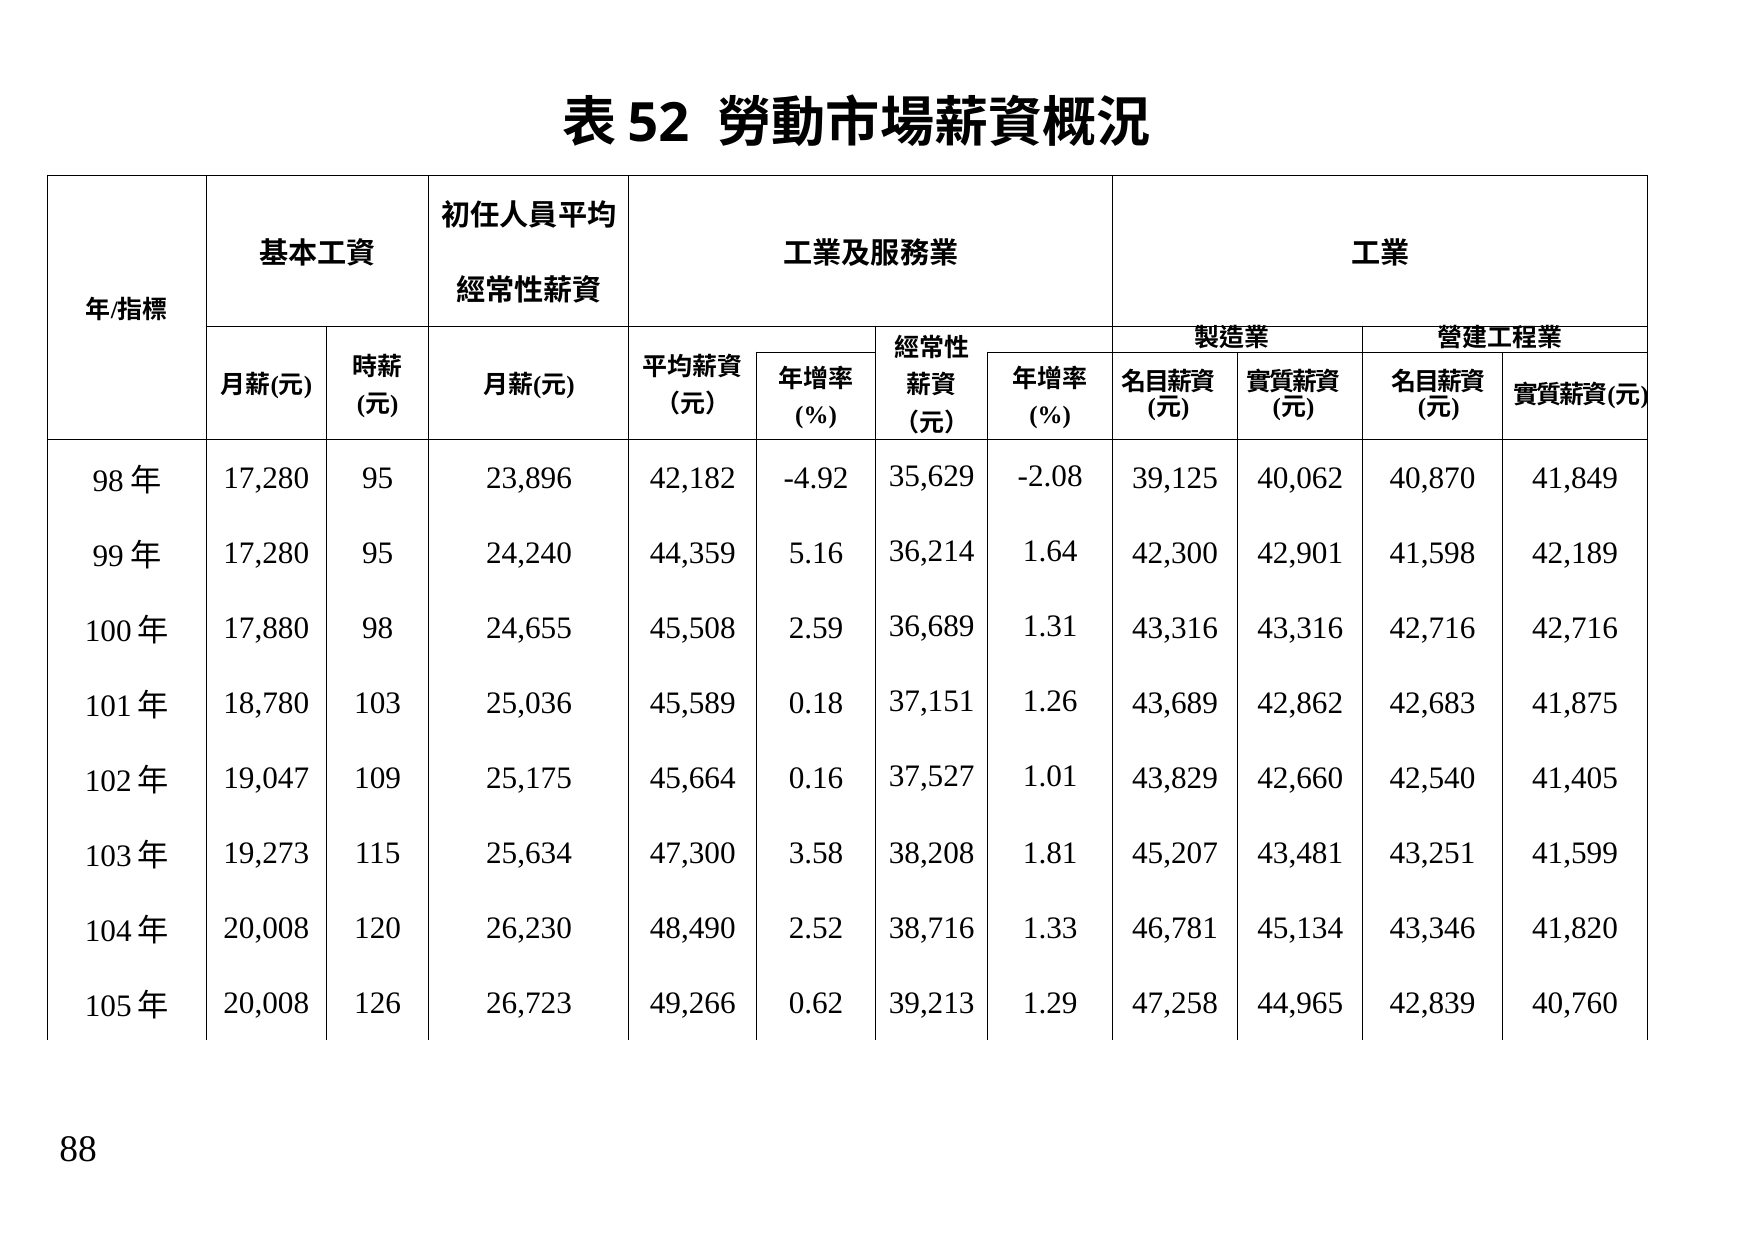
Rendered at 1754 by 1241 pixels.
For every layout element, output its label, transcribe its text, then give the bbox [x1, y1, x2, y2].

table_cell 41,405 [1503, 740, 1647, 815]
table_cell 42,683 [1363, 665, 1502, 740]
table_cell 25,175 [429, 740, 628, 815]
table_cell -4.92 [757, 440, 875, 515]
table_cell 實質薪資(元) [1238, 353, 1362, 439]
table_cell 45,134 [1238, 890, 1362, 965]
table_cell 24,240 [429, 515, 628, 590]
table_cell 經常性薪資（元） [876, 327, 988, 439]
table_cell 製造業 [1113, 327, 1362, 352]
table_cell 41,598 [1363, 515, 1502, 590]
table_cell 實質薪資(元) [1503, 353, 1647, 439]
table_header 工業 [1113, 176, 1647, 326]
table_cell 41,599 [1503, 815, 1647, 890]
table_cell 36,214 [876, 515, 987, 590]
table_cell 25,036 [429, 665, 628, 740]
table_cell 45,508 [629, 590, 756, 665]
table_cell 120 [327, 890, 428, 965]
table_cell 名目薪資(元) [1113, 353, 1237, 439]
table_cell 41,849 [1503, 440, 1647, 515]
table_cell 42,716 [1363, 590, 1502, 665]
table_cell 17,280 [207, 440, 326, 515]
table_cell [988, 327, 1112, 352]
table_cell 月薪(元) [429, 327, 628, 439]
table_cell 0.16 [757, 740, 875, 815]
table_cell 95 [327, 440, 428, 515]
table_cell 1.01 [988, 740, 1112, 815]
table_cell 42,862 [1238, 665, 1362, 740]
table_cell 20,008 [207, 965, 326, 1040]
table_cell 37,151 [876, 665, 987, 740]
table_cell 1.33 [988, 890, 1112, 965]
table_cell 1.31 [988, 590, 1112, 665]
table_cell 名目薪資(元) [1363, 353, 1502, 439]
table_cell 2.52 [757, 890, 875, 965]
table_cell 105年 [48, 965, 206, 1040]
table_cell 49,266 [629, 965, 756, 1040]
table_cell 40,062 [1238, 440, 1362, 515]
table_cell 42,182 [629, 440, 756, 515]
table_cell 45,207 [1113, 815, 1237, 890]
table_cell [756, 327, 875, 352]
table_header 初任人員平均經常性薪資 [429, 176, 628, 326]
table_cell 17,280 [207, 515, 326, 590]
table_cell 43,829 [1113, 740, 1237, 815]
table_cell 20,008 [207, 890, 326, 965]
table_cell 99年 [48, 515, 206, 590]
table_cell 100年 [48, 590, 206, 665]
table_cell 時薪(元) [327, 327, 428, 439]
subtitle 表52 勞動市場薪資概況 [59, 62, 1653, 174]
table_cell 43,689 [1113, 665, 1237, 740]
table_cell 19,273 [207, 815, 326, 890]
table_cell 3.58 [757, 815, 875, 890]
table_cell 42,660 [1238, 740, 1362, 815]
table_cell 19,047 [207, 740, 326, 815]
table_cell 38,208 [876, 815, 987, 890]
table_cell 109 [327, 740, 428, 815]
table_cell 103年 [48, 815, 206, 890]
table_cell 44,965 [1238, 965, 1362, 1040]
table_cell 年增率(%) [757, 353, 875, 439]
table_cell 43,346 [1363, 890, 1502, 965]
table_cell 48,490 [629, 890, 756, 965]
table_cell 26,723 [429, 965, 628, 1040]
table_cell 0.18 [757, 665, 875, 740]
table_cell 38,716 [876, 890, 987, 965]
table_cell 41,875 [1503, 665, 1647, 740]
table_cell 23,896 [429, 440, 628, 515]
table_cell 41,820 [1503, 890, 1647, 965]
table_cell 43,316 [1113, 590, 1237, 665]
table_cell 0.62 [757, 965, 875, 1040]
table_cell 126 [327, 965, 428, 1040]
table_cell 103 [327, 665, 428, 740]
table_cell 17,880 [207, 590, 326, 665]
table_cell 46,781 [1113, 890, 1237, 965]
table_cell 98年 [48, 440, 206, 515]
table_cell 月薪(元) [207, 327, 326, 439]
table_cell 37,527 [876, 740, 987, 815]
table_cell 1.29 [988, 965, 1112, 1040]
table_cell 24,655 [429, 590, 628, 665]
table_cell 101年 [48, 665, 206, 740]
table_cell 43,251 [1363, 815, 1502, 890]
table_cell 年增率(%) [988, 353, 1112, 439]
table_cell 42,716 [1503, 590, 1647, 665]
table_cell 115 [327, 815, 428, 890]
table_cell 42,300 [1113, 515, 1237, 590]
table_header 年/指標 [48, 176, 206, 439]
table_cell 42,839 [1363, 965, 1502, 1040]
table_cell 44,359 [629, 515, 756, 590]
table_cell 26,230 [429, 890, 628, 965]
table_cell 47,258 [1113, 965, 1237, 1040]
table_cell 40,760 [1503, 965, 1647, 1040]
table_cell 95 [327, 515, 428, 590]
table_cell 102年 [48, 740, 206, 815]
table_cell 42,189 [1503, 515, 1647, 590]
table_cell 1.26 [988, 665, 1112, 740]
table_cell 18,780 [207, 665, 326, 740]
table_cell 45,589 [629, 665, 756, 740]
table_cell 5.16 [757, 515, 875, 590]
table_cell 43,481 [1238, 815, 1362, 890]
table_cell 42,901 [1238, 515, 1362, 590]
table_cell 47,300 [629, 815, 756, 890]
table_cell 營建工程業 [1363, 327, 1647, 352]
table_cell 35,629 [876, 440, 987, 515]
table_cell 40,870 [1363, 440, 1502, 515]
table_cell 39,125 [1113, 440, 1237, 515]
table_header 基本工資 [207, 176, 428, 326]
table_header 工業及服務業 [629, 176, 1112, 326]
table_cell 1.64 [988, 515, 1112, 590]
table_cell 36,689 [876, 590, 987, 665]
table_cell 45,664 [629, 740, 756, 815]
table_cell 104年 [48, 890, 206, 965]
table_cell 43,316 [1238, 590, 1362, 665]
table_cell 39,213 [876, 965, 987, 1040]
table_cell 25,634 [429, 815, 628, 890]
table_cell 平均薪資（元） [629, 327, 756, 439]
table_cell 1.81 [988, 815, 1112, 890]
table_cell 42,540 [1363, 740, 1502, 815]
table_cell -2.08 [988, 440, 1112, 515]
table_cell 98 [327, 590, 428, 665]
table_cell 2.59 [757, 590, 875, 665]
